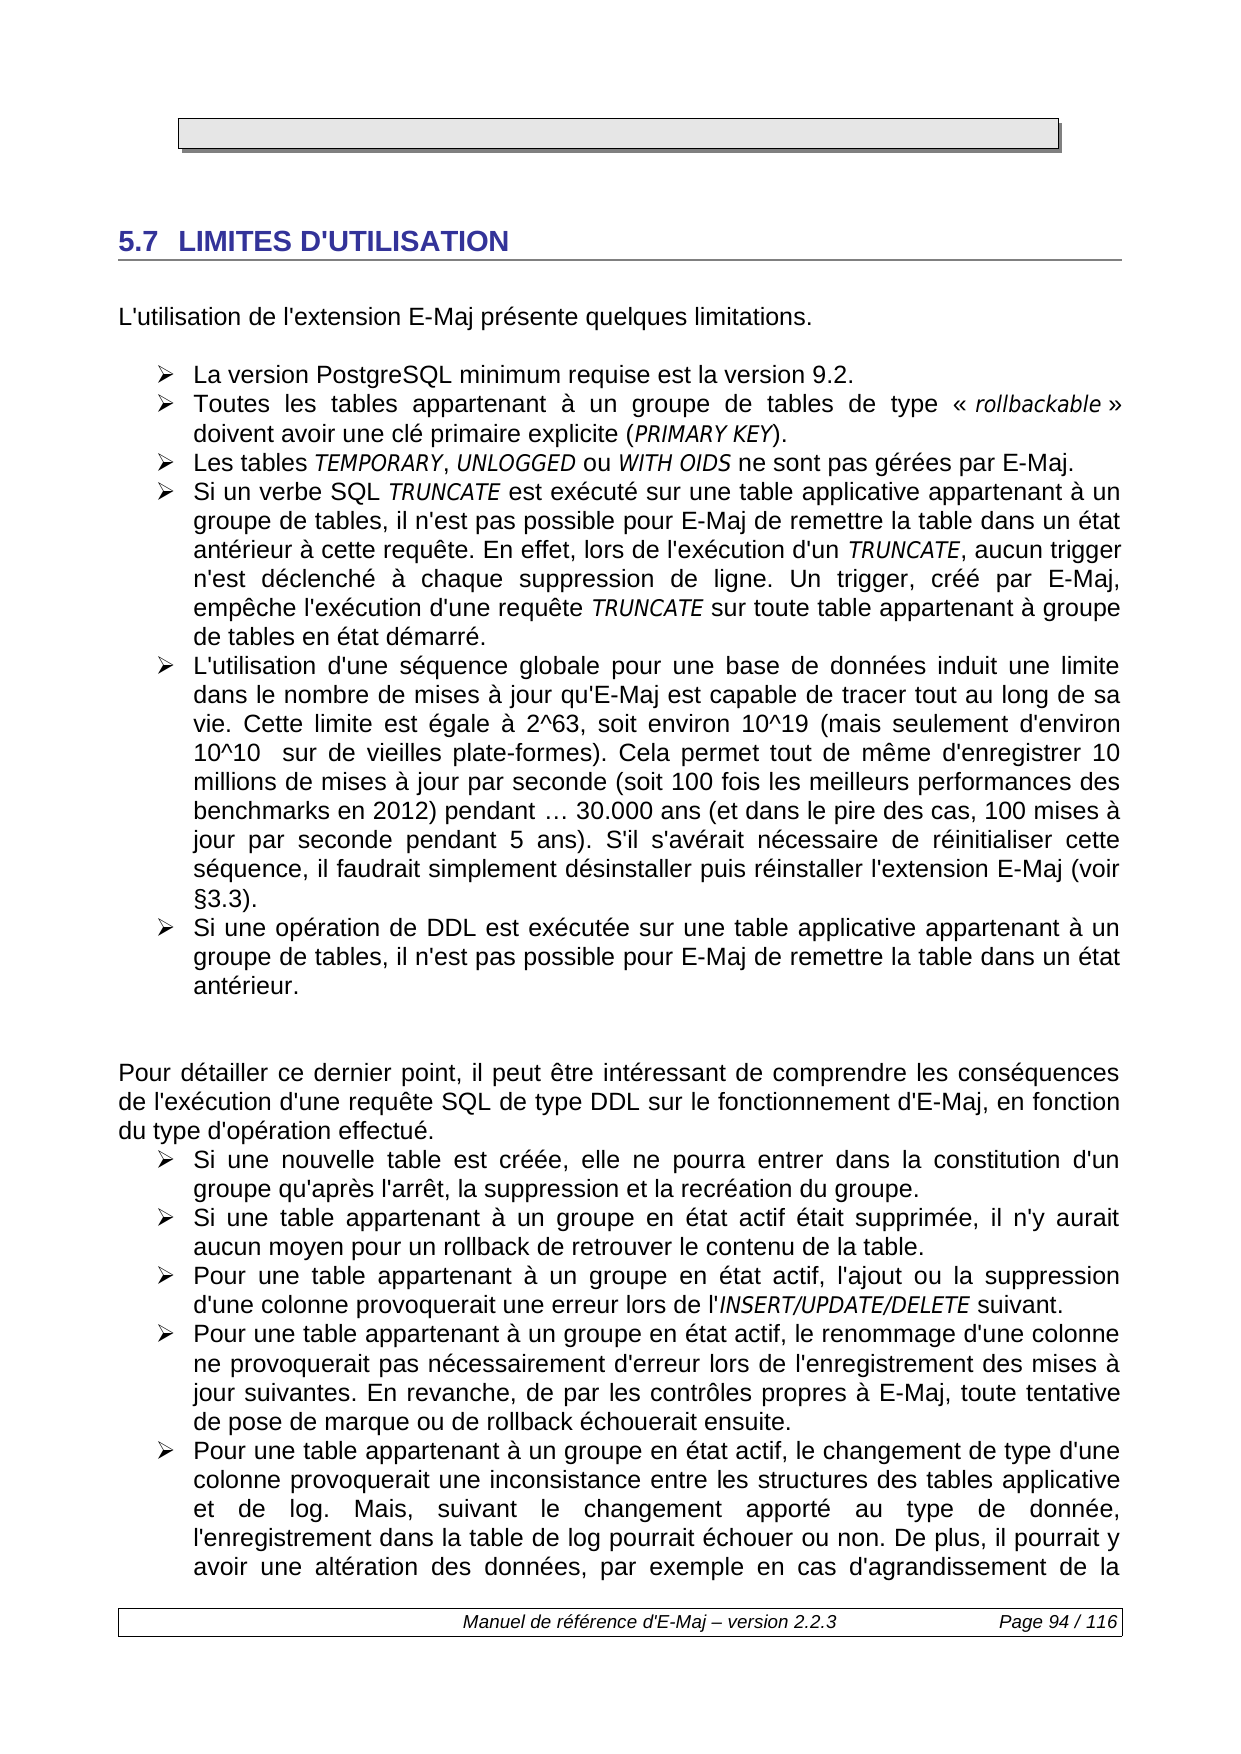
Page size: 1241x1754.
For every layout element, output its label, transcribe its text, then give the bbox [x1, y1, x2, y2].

list Pour une table appartenant à un groupe en état actif, le changement de type d'une colonne provoquerait une inconsistance entre les structures des tables applicative et de log. Mais, suivant le changement apporté au type de donnée, l'enregistrement dans la table de log pourrait échouer ou non. De plus, il pourrait y avoir une altération des données, par exemple en cas d'agrandissement de la [156, 1436, 1122, 1581]
list La version PostgreSQL minimum requise est la version 9.2. [156, 360, 1122, 389]
subtitle Limites d'utilisation [118, 224, 1122, 259]
list L'utilisation d'une séquence globale pour une base de données induit une limite dans le nombre de mises à jour qu'E-Maj est capable de tracer tout au long de sa vie. Cette limite est égale à 2^63, soit environ 10^19 (mais seulement d'environ 10^10 sur de vieilles plate-formes). Cela permet tout de même d'enregistrer 10 millions de mises à jour par seconde (soit 100 fois les meilleurs performances des benchmarks en 2012) pendant … 30.000 ans (et dans le pire des cas, 100 mises à jour par seconde pendant 5 ans). S'il s'avérait nécessaire de réinitialiser cette séquence, il faudrait simplement désinstaller puis réinstaller l'extension E-Maj (voir §3.3). [156, 651, 1122, 912]
list Pour une table appartenant à un groupe en état actif, l'ajout ou la suppression d'une colonne provoquerait une erreur lors de l'INSERT/UPDATE/DELETE suivant. [156, 1261, 1122, 1319]
list Si une nouvelle table est créée, elle ne pourra entrer dans la constitution d'un groupe qu'après l'arrêt, la suppression et la recréation du groupe. [156, 1145, 1122, 1203]
list Si une opération de DDL est exécutée sur une table applicative appartenant à un groupe de tables, il n'est pas possible pour E-Maj de remettre la table dans un état antérieur. [156, 912, 1122, 1000]
list Les tables TEMPORARY, UNLOGGED ou WITH OIDS ne sont pas gérées par E-Maj. [156, 447, 1122, 477]
list Si un verbe SQL TRUNCATE est exécuté sur une table applicative appartenant à un groupe de tables, il n'est pas possible pour E-Maj de remettre la table dans un état antérieur à cette requête. En effet, lors de l'exécution d'un TRUNCATE, aucun trigger n'est déclenché à chaque suppression de ligne. Un trigger, créé par E-Maj, empêche l'exécution d'une requête TRUNCATE sur toute table appartenant à groupe de tables en état démarré. [156, 477, 1122, 651]
list Pour une table appartenant à un groupe en état actif, le renommage d'une colonne ne provoquerait pas nécessairement d'erreur lors de l'enregistrement des mises à jour suivantes. En revanche, de par les contrôles propres à E-Maj, toute tentative de pose de marque ou de rollback échouerait ensuite. [156, 1319, 1122, 1436]
list Si une table appartenant à un groupe en état actif était supprimée, il n'y aurait aucun moyen pour un rollback de retrouver le contenu de la table. [156, 1203, 1122, 1261]
text Pour détailler ce dernier point, il peut être intéressant de comprendre les conséquences de l'exécution d'une requête SQL de type DDL sur le fonctionnement d'E-Maj, en fonction du type d'opération effectué. [118, 1058, 1122, 1145]
list Toutes les tables appartenant à un groupe de tables de type « rollbackable » doivent avoir une clé primaire explicite (PRIMARY KEY). [156, 389, 1122, 447]
text L'utilisation de l'extension E-Maj présente quelques limitations. [118, 302, 1122, 331]
